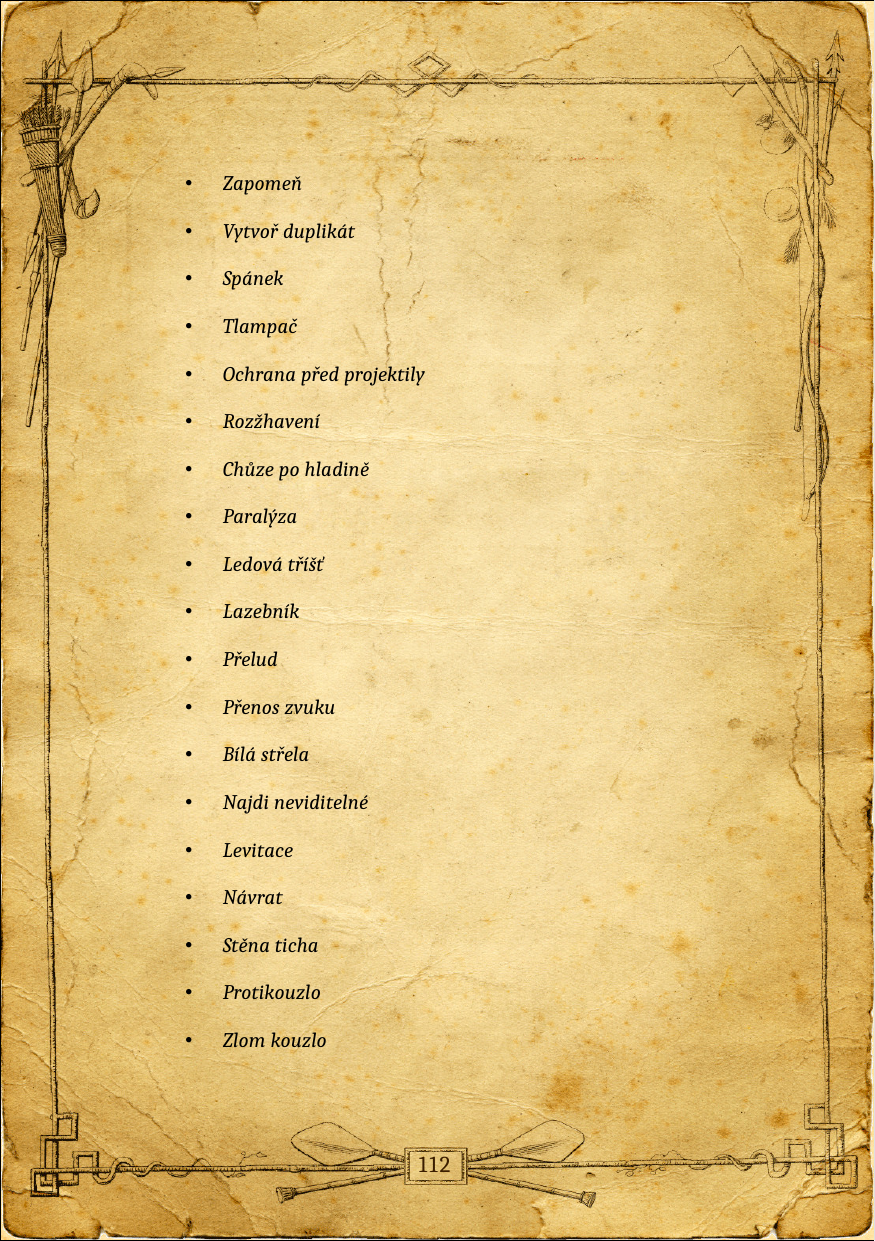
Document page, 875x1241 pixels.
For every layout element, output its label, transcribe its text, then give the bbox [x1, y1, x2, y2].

list Rozžhavení [185, 410, 726, 434]
list Levitace [185, 838, 726, 862]
list Chůze po hladině [185, 457, 726, 481]
list Ochrana před projektily [185, 362, 726, 386]
list Bílá střela [185, 743, 726, 767]
list Ledová tříšť [185, 553, 726, 577]
list Lazebník [185, 600, 726, 624]
list Zapomeň [185, 172, 726, 196]
list Zlom kouzlo [185, 1029, 726, 1053]
list Přelud [185, 648, 726, 672]
picture [1, 1, 874, 1240]
list Paralýza [185, 505, 726, 529]
list Tlampač [185, 314, 726, 338]
list Přenos zvuku [185, 695, 726, 719]
list Spánek [185, 267, 726, 291]
list Stěna ticha [185, 933, 726, 957]
list Najdi neviditelné [185, 791, 726, 814]
list Vytvoř duplikát [185, 219, 726, 243]
list Návrat [185, 886, 726, 910]
list Protikouzlo [185, 981, 726, 1005]
